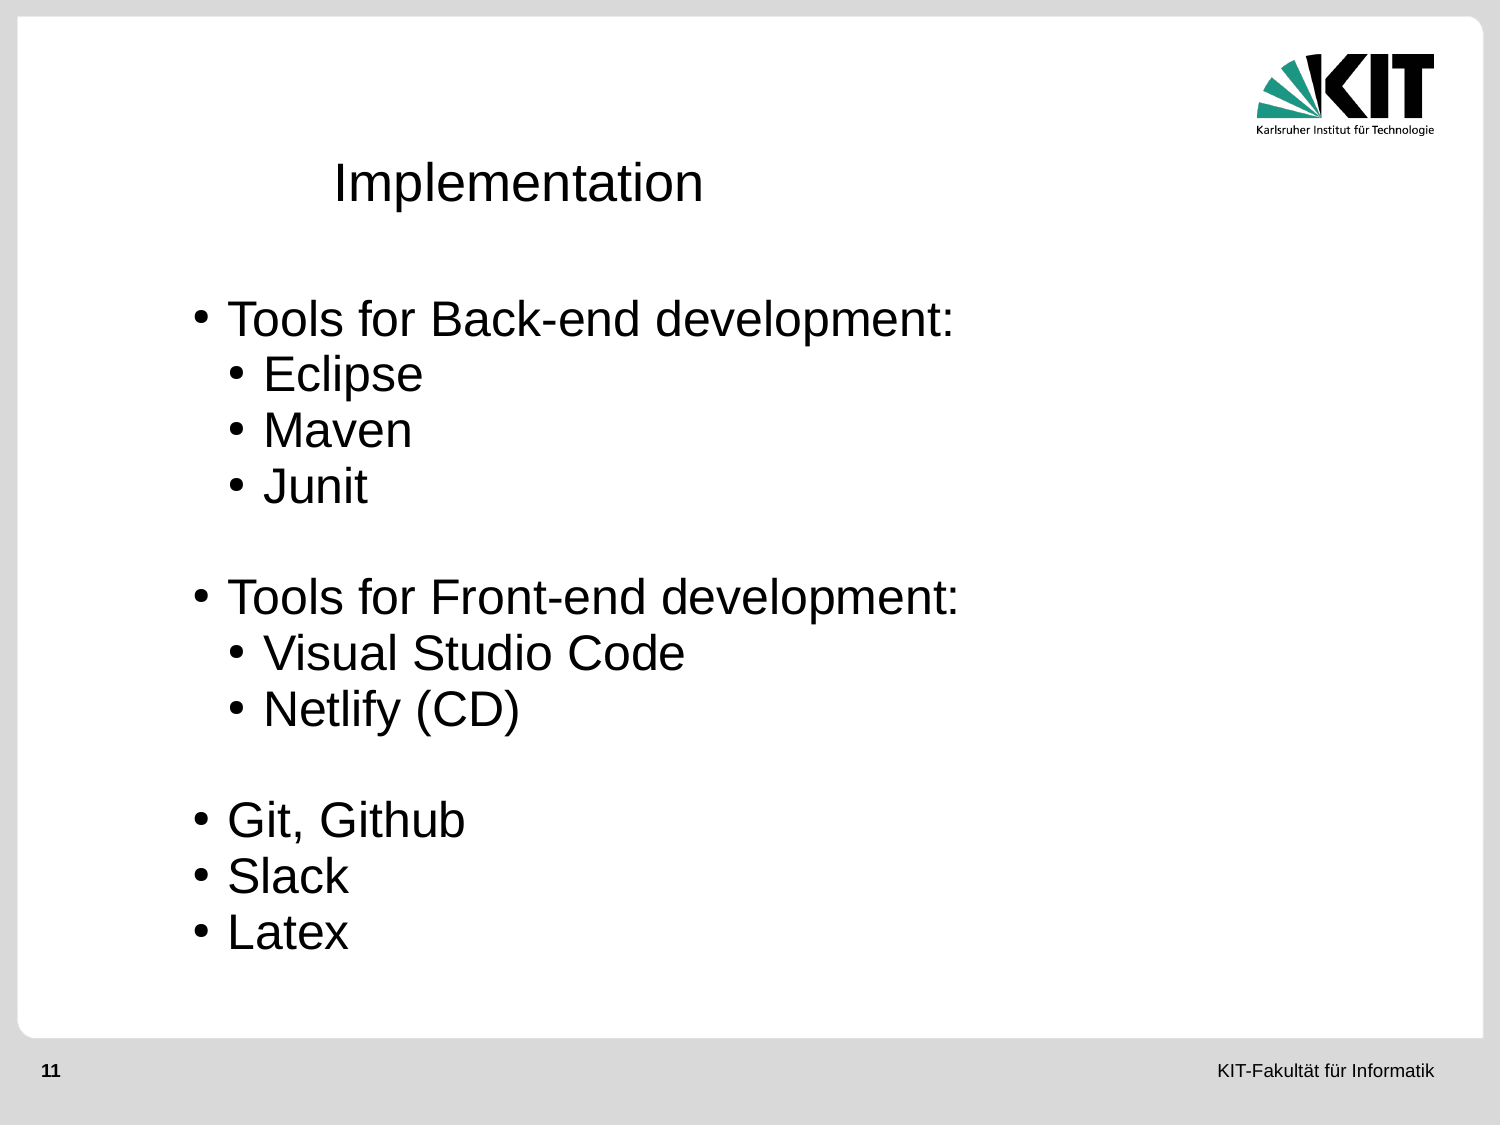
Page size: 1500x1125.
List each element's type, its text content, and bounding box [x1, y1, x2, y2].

text_box Implementation [318, 145, 1158, 237]
picture [0, 0, 1500, 1125]
text_box Tools for Back-end development: Eclipse Maven Junit Tools for Front-end development: Visual Studio Code Netlify (CD) Git, Github Slack Latex [177, 283, 1099, 968]
